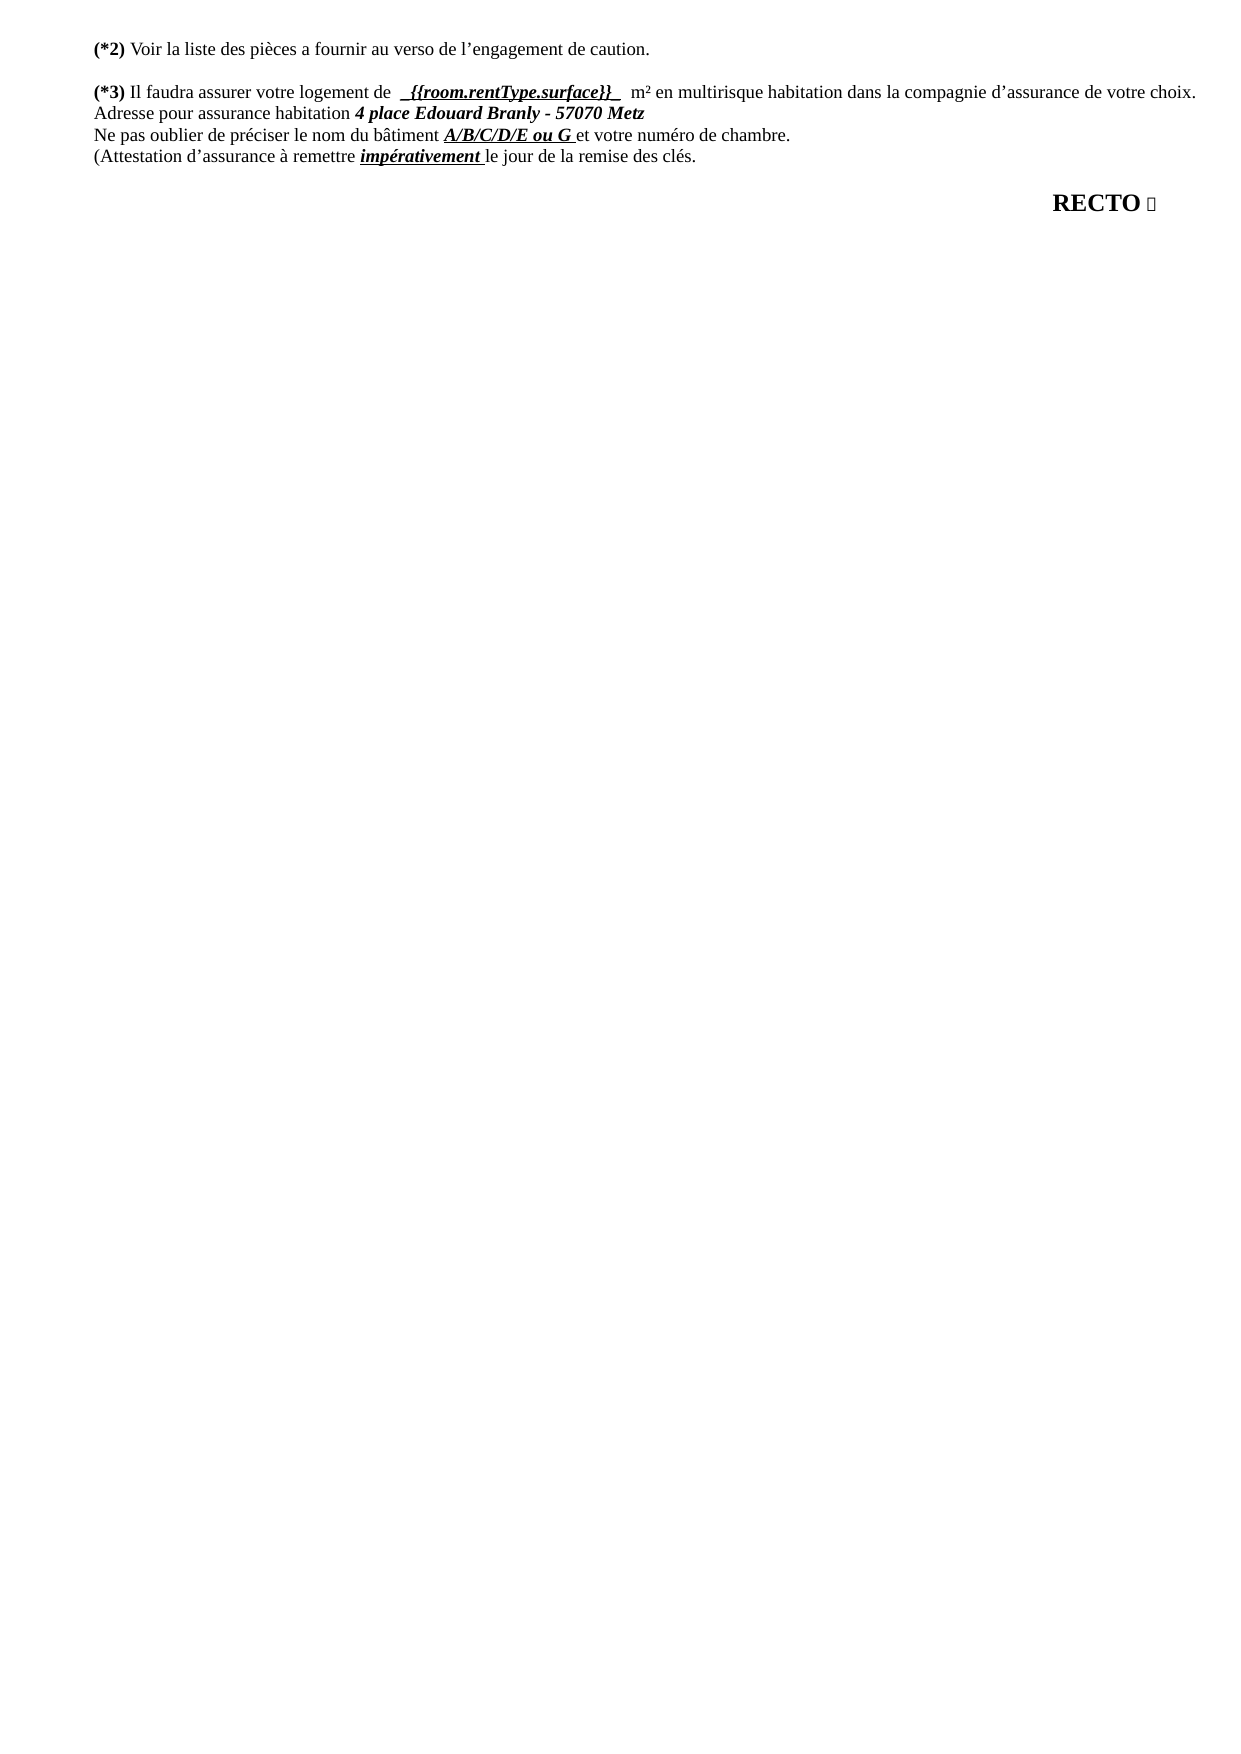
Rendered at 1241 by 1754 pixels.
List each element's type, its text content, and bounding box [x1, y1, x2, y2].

text (*2) Voir la liste des pièces a fournir au verso de l’engagement de caution. [94, 37, 1200, 59]
text Ne pas oublier de préciser le nom du bâtiment A/B/C/D/E ou G et votre numéro de chambre. [94, 124, 1200, 145]
text Adresse pour assurance habitation 4 place Edouard Branly - 57070 Metz [94, 102, 1200, 124]
text RECTO  [1052, 188, 1200, 217]
text (*3) Il faudra assurer votre logement de _{{room.rentType.surface}}_ m² en multirisque habitation dans la compagnie d’assurance de votre choix. [94, 81, 1200, 102]
text (Attestation d’assurance à remettre impérativement le jour de la remise des clés. [94, 145, 1200, 167]
